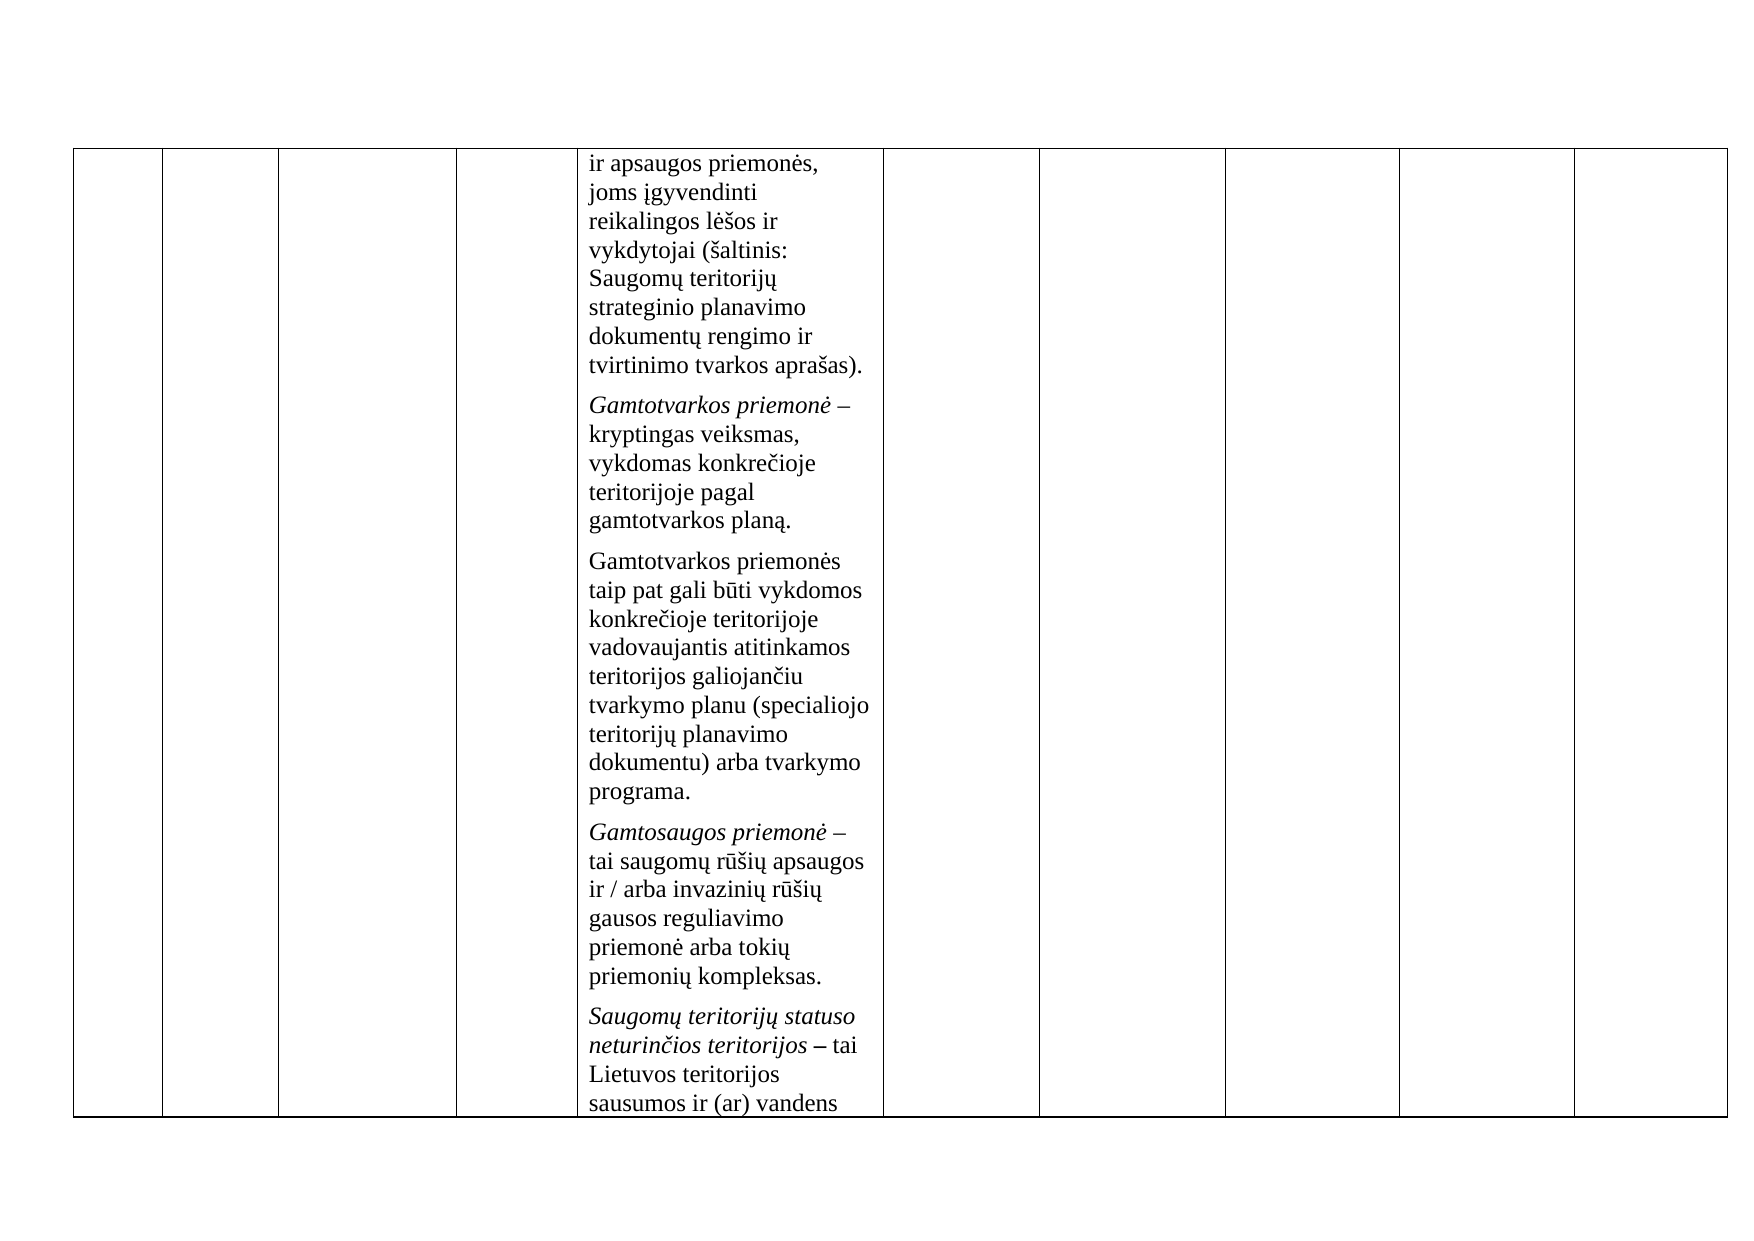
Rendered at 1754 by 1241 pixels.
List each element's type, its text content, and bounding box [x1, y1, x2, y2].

table_cell [1575, 149, 1727, 1116]
table_cell [74, 149, 162, 1116]
table_cell [1226, 149, 1399, 1116]
table_cell [457, 149, 577, 1116]
table_cell [884, 149, 1039, 1116]
table_cell [163, 149, 278, 1116]
table_cell [1400, 149, 1574, 1116]
table_cell [279, 149, 456, 1116]
table_cell ir apsaugos priemonės, joms įgyvendinti reikalingos lėšos ir vykdytojai (šaltinis: Saugomų teritorijų strateginio planavimo dokumentų rengimo ir tvirtinimo tvarkos aprašas). Gamtotvarkos priemonė – kryptingas veiksmas, vykdomas konkrečioje teritorijoje pagal gamtotvarkos planą. Gamtotvarkos priemonės taip pat gali būti vykdomos konkrečioje teritorijoje vadovaujantis atitinkamos teritorijos galiojančiu tvarkymo planu (specialiojo teritorijų planavimo dokumentu) arba tvarkymo programa. Gamtosaugos priemonė – tai saugomų rūšių apsaugos ir / arba invazinių rūšių gausos reguliavimo priemonė arba tokių priemonių kompleksas. Saugomų teritorijų statuso neturinčios teritorijos – tai Lietuvos teritorijos sausumos ir (ar) vandens [578, 149, 883, 1116]
table_cell [1040, 149, 1225, 1116]
